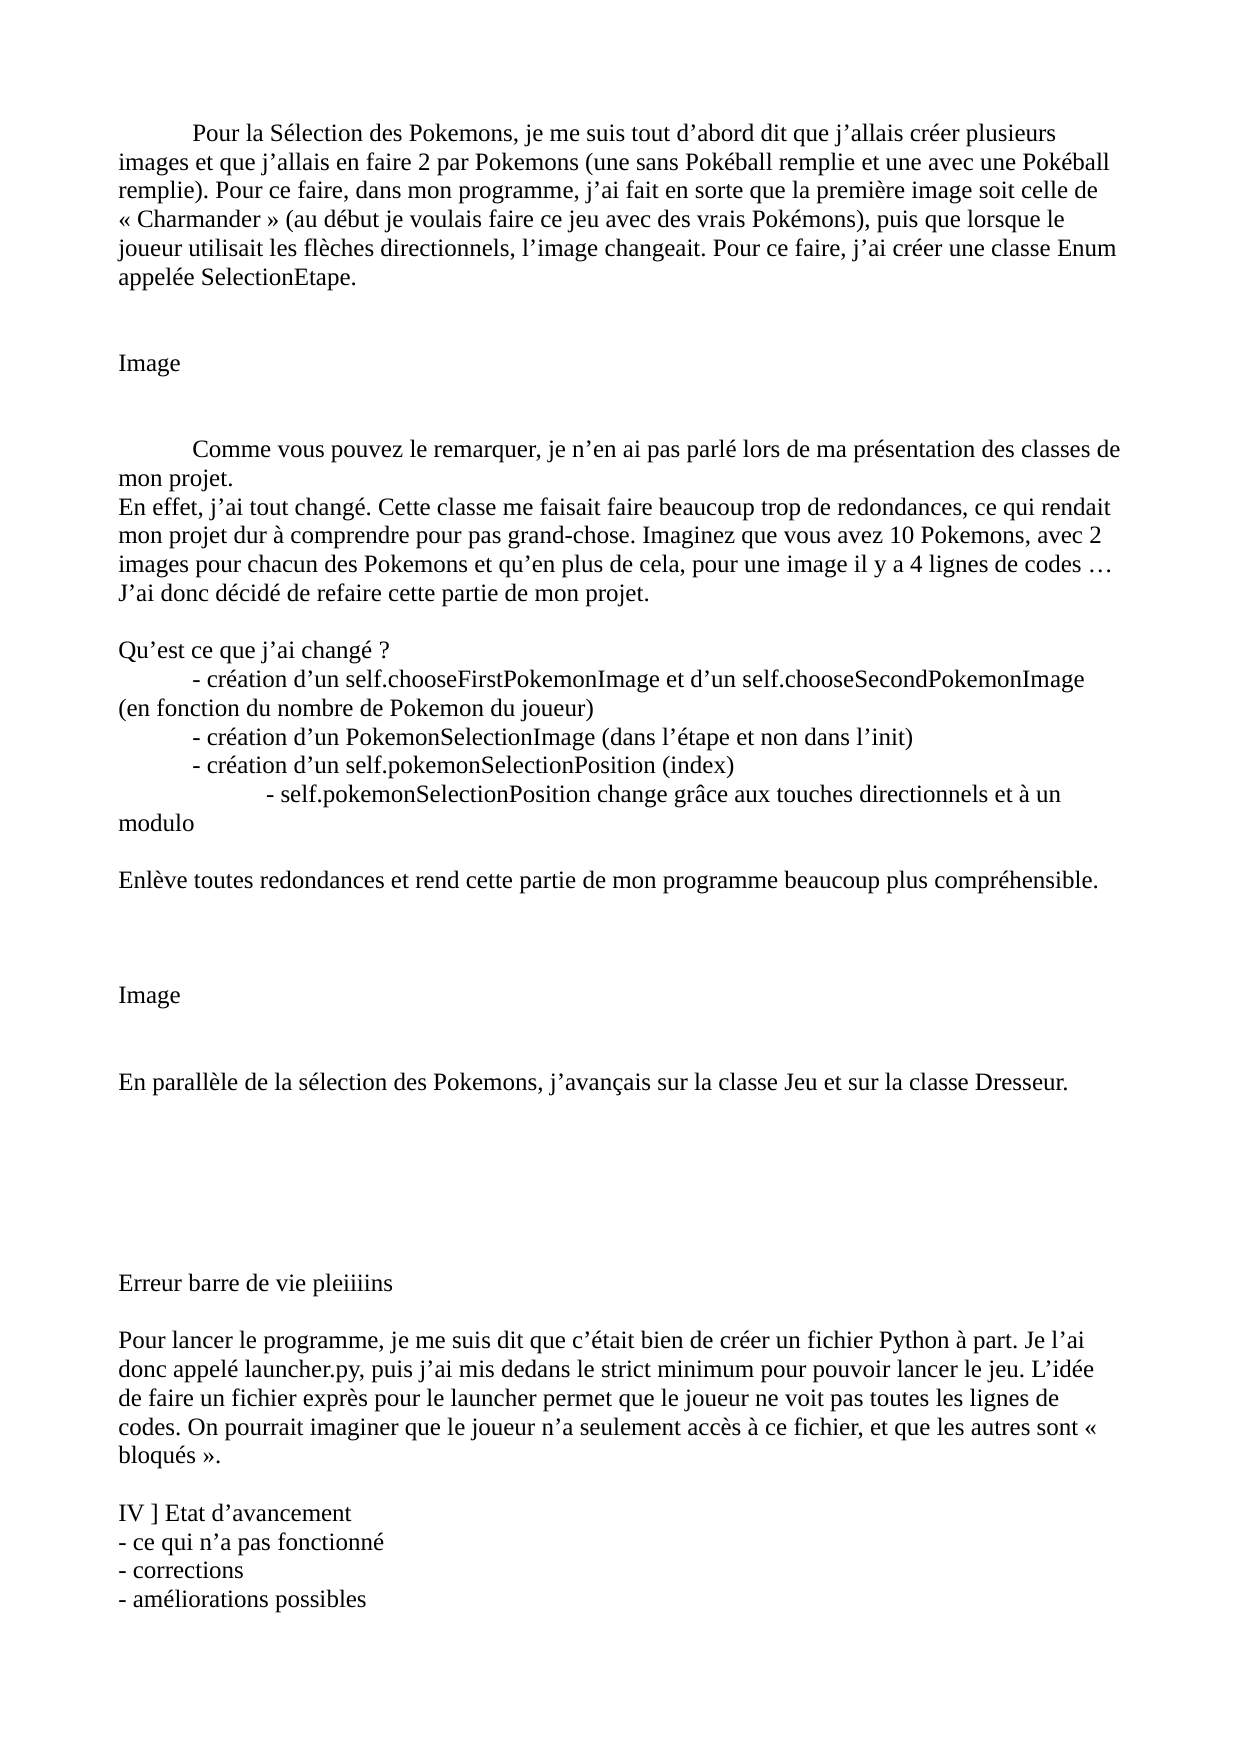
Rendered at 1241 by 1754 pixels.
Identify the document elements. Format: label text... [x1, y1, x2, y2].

text Enlève toutes redondances et rend cette partie de mon programme beaucoup plus compréhensible. [118, 866, 1122, 894]
text En effet, j’ai tout changé. Cette classe me faisait faire beaucoup trop de redondances, ce qui rendait mon projet dur à comprendre pour pas grand-chose. Imaginez que vous avez 10 Pokemons, avec 2 images pour chacun des Pokemons et qu’en plus de cela, pour une image il y a 4 lignes de codes … J’ai donc décidé de refaire cette partie de mon projet. [118, 492, 1122, 607]
text - création d’un self.pokemonSelectionPosition (index) [118, 751, 1122, 779]
text Qu’est ce que j’ai changé ? [118, 636, 1122, 664]
text - création d’un PokemonSelectionImage (dans l’étape et non dans l’init) [118, 722, 1122, 751]
text Pour la Sélection des Pokemons, je me suis tout d’abord dit que j’allais créer plusieurs images et que j’allais en faire 2 par Pokemons (une sans Pokéball remplie et une avec une Pokéball remplie). Pour ce faire, dans mon programme, j’ai fait en sorte que la première image soit celle de « Charmander » (au début je voulais faire ce jeu avec des vrais Pokémons), puis que lorsque le joueur utilisait les flèches directionnels, l’image changeait. Pour ce faire, j’ai créer une classe Enum appelée SelectionEtape. [118, 118, 1122, 291]
text - self.pokemonSelectionPosition change grâce aux touches directionnels et à un modulo [118, 779, 1122, 837]
text Image [118, 348, 1122, 406]
text Comme vous pouvez le remarquer, je n’en ai pas parlé lors de ma présentation des classes de mon projet. [118, 434, 1122, 492]
text En parallèle de la sélection des Pokemons, j’avançais sur la classe Jeu et sur la classe Dresseur. [118, 1067, 1122, 1096]
text - création d’un self.chooseFirstPokemonImage et d’un self.chooseSecondPokemonImage (en fonction du nombre de Pokemon du joueur) [118, 664, 1122, 722]
text - améliorations possibles [118, 1584, 1122, 1613]
text IV ] Etat d’avancement [118, 1498, 1122, 1527]
text - ce qui n’a pas fonctionné [118, 1527, 1122, 1556]
text Pour lancer le programme, je me suis dit que c’était bien de créer un fichier Python à part. Je l’ai donc appelé launcher.py, puis j’ai mis dedans le strict minimum pour pouvoir lancer le jeu. L’idée de faire un fichier exprès pour le launcher permet que le joueur ne voit pas toutes les lignes de codes. On pourrait imaginer que le joueur n’a seulement accès à ce fichier, et que les autres sont « bloqués ». [118, 1326, 1122, 1469]
text Image [118, 981, 1122, 1009]
text Erreur barre de vie pleiiiins [118, 1268, 1122, 1297]
text - corrections [118, 1556, 1122, 1584]
